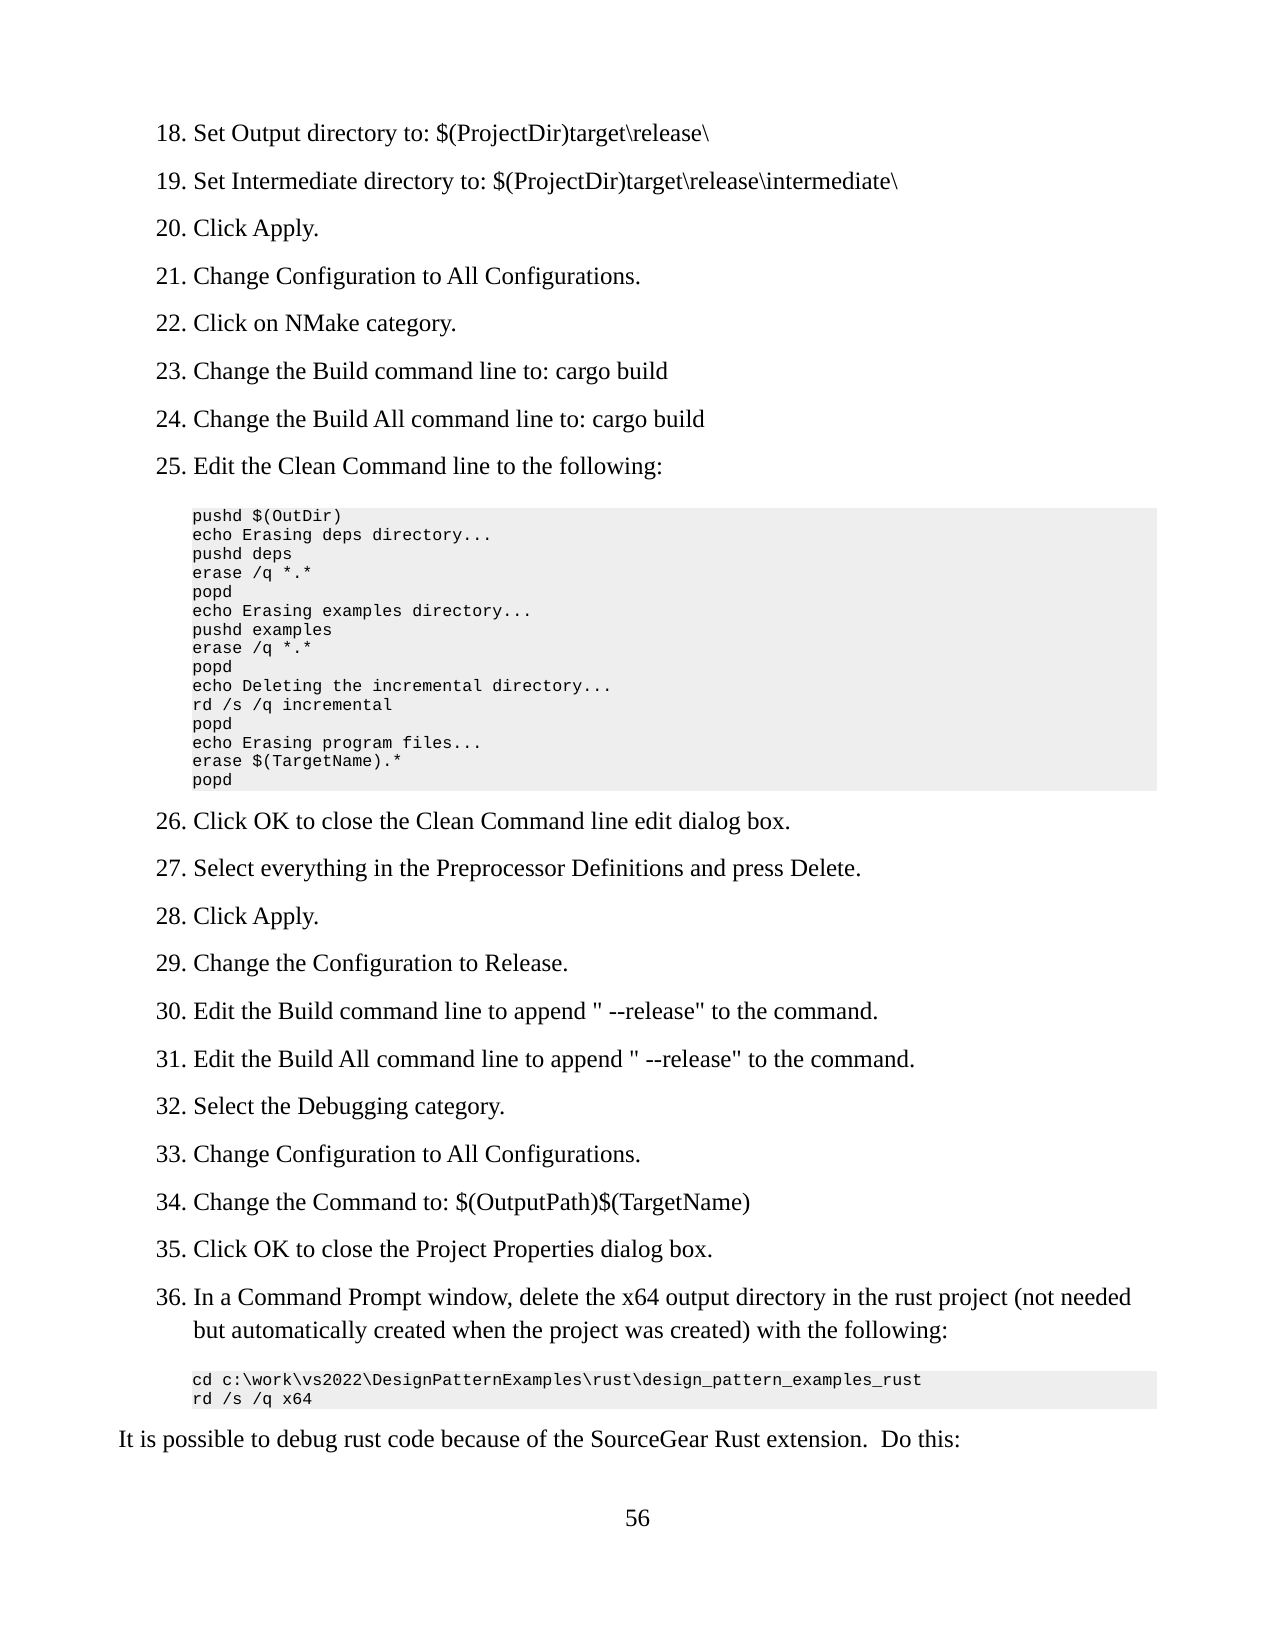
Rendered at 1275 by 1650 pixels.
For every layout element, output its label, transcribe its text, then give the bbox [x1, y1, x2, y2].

text rd /s /q incremental [192, 696, 1157, 715]
text erase /q *.* [192, 564, 1157, 583]
text It is possible to debug rust code because of the SourceGear Rust extension. Do this: [118, 1424, 1157, 1453]
list Change the Build command line to: cargo build [156, 356, 1157, 385]
text rd /s /q x64 [192, 1390, 1157, 1409]
list Change the Build All command line to: cargo build [156, 404, 1157, 432]
list Change the Command to: $(OutputPath)$(TargetName) [156, 1187, 1157, 1215]
text echo Erasing examples directory... [192, 602, 1157, 621]
list Edit the Build All command line to append " --release" to the command. [156, 1044, 1157, 1072]
list Click OK to close the Clean Command line edit dialog box. [156, 806, 1157, 834]
list Edit the Build command line to append " --release" to the command. [156, 996, 1157, 1025]
list Change Configuration to All Configurations. [156, 1139, 1157, 1168]
text popd [192, 659, 1157, 678]
list Edit the Clean Command line to the following: [156, 451, 1157, 480]
text echo Erasing program files... [192, 734, 1157, 753]
list Change Configuration to All Configurations. [156, 261, 1157, 290]
text erase $(TargetName).* [192, 753, 1157, 772]
text popd [192, 715, 1157, 734]
text cd c:\work\vs2022\DesignPatternExamples\rust\design_pattern_examples_rust [192, 1371, 1157, 1390]
list Click OK to close the Project Properties dialog box. [156, 1234, 1157, 1263]
list Select everything in the Preprocessor Definitions and press Delete. [156, 853, 1157, 882]
text echo Deleting the incremental directory... [192, 678, 1157, 696]
text pushd $(OutDir) [192, 508, 1157, 527]
list Click Apply. [156, 213, 1157, 242]
list Set Output directory to: $(ProjectDir)target\release\ [156, 118, 1157, 147]
list Select the Debugging category. [156, 1091, 1157, 1120]
list Set Intermediate directory to: $(ProjectDir)target\release\intermediate\ [156, 166, 1157, 194]
text pushd deps [192, 546, 1157, 564]
list Click Apply. [156, 901, 1157, 930]
list Change the Configuration to Release. [156, 948, 1157, 977]
list In a Command Prompt window, delete the x64 output directory in the rust project (not needed but automatically created when the project was created) with the following: [156, 1282, 1157, 1343]
list Click on NMake category. [156, 308, 1157, 337]
text erase /q *.* [192, 640, 1157, 659]
text popd [192, 772, 1157, 791]
text pushd examples [192, 621, 1157, 640]
text echo Erasing deps directory... [192, 527, 1157, 546]
text popd [192, 583, 1157, 602]
